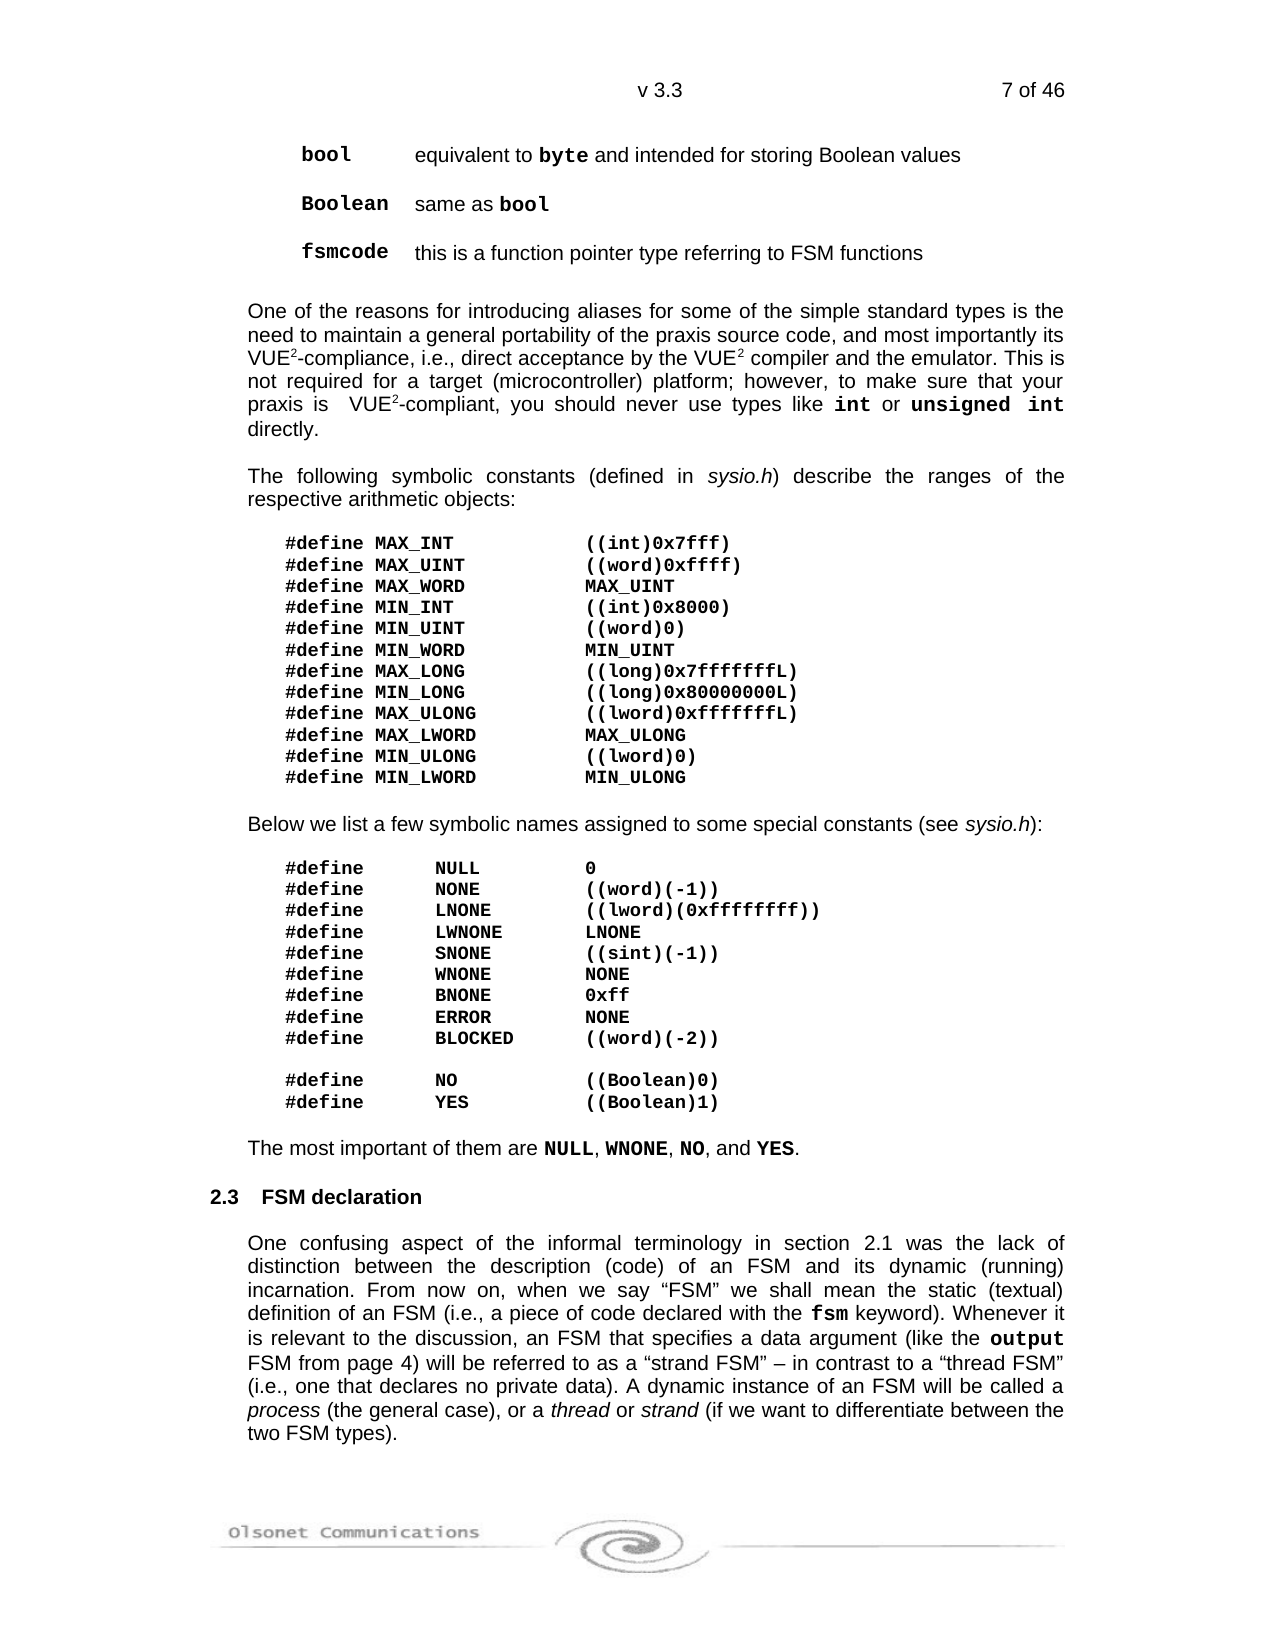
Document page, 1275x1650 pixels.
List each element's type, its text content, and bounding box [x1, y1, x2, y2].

text #define MAX_UINT ((word)0xffff) [285, 555, 1065, 577]
table_cell equivalent to byte and intended for storing Boolean values [415, 132, 1064, 181]
text #define MIN_LONG ((long)0x80000000L) [285, 683, 1065, 704]
text #define NONE ((word)(-1)) [285, 880, 1065, 901]
text #define MAX_INT ((int)0x7fff) [285, 534, 1065, 555]
picture [210, 1504, 1065, 1596]
text #define LWNONE LNONE [285, 922, 1065, 944]
table_cell same as bool [415, 181, 1064, 229]
table_cell this is a function pointer type referring to FSM functions [415, 230, 1064, 277]
text One of the reasons for introducing aliases for some of the simple standard types is the need to maintain a general portability of the praxis source code, and most importantly its VUE2-compliance, i.e., direct acceptance by the VUE2 compiler and the emulator. This is not required for a target (microcontroller) platform; however, to make sure that your praxis is VUE2-compliant, you should never use types like int or unsigned int directly. [247, 300, 1065, 441]
text #define MIN_ULONG ((lword)0) [285, 747, 1065, 768]
text #define NULL 0 [285, 859, 1065, 880]
text #define YES ((Boolean)1) [285, 1092, 1065, 1114]
text #define MIN_LWORD MIN_ULONG [285, 768, 1065, 789]
text #define MIN_WORD MIN_UINT [285, 640, 1065, 662]
text One confusing aspect of the informal terminology in section 2.1 was the lack of distinction between the description (code) of an FSM and its dynamic (running) incarnation. From now on, when we say “FSM” we shall mean the static (textual) definition of an FSM (i.e., a piece of code declared with the fsm keyword). Whenever it is relevant to the discussion, an FSM that specifies a data argument (like the output FSM from page 4) will be referred to as a “strand FSM” – in contrast to a “thread FSM” (i.e., one that declares no private data). A dynamic instance of an FSM will be called a process (the general case), or a thread or strand (if we want to differentiate between the two FSM types). [247, 1232, 1065, 1444]
subtitle FSM declaration [210, 1185, 1065, 1208]
text The most important of them are NULL, WNONE, NO, and YES. [247, 1137, 1065, 1162]
text #define LNONE ((lword)(0xffffffff)) [285, 901, 1065, 922]
text #define ERROR NONE [285, 1007, 1065, 1029]
text #define WNONE NONE [285, 965, 1065, 986]
text #define MIN_INT ((int)0x8000) [285, 598, 1065, 619]
text #define MAX_ULONG ((lword)0xfffffffL) [285, 704, 1065, 725]
text #define MIN_UINT ((word)0) [285, 619, 1065, 640]
table_cell bool [249, 132, 414, 181]
table_cell Boolean [249, 181, 414, 229]
table_cell fsmcode [249, 230, 414, 277]
text The following symbolic constants (defined in sysio.h) describe the ranges of the respective arithmetic objects: [247, 464, 1065, 511]
text #define MAX_WORD MAX_UINT [285, 577, 1065, 598]
text #define MAX_LONG ((long)0x7fffffffL) [285, 662, 1065, 683]
text #define NO ((Boolean)0) [285, 1071, 1065, 1092]
text #define SNONE ((sint)(-1)) [285, 944, 1065, 965]
text #define BLOCKED ((word)(-2)) [285, 1029, 1065, 1050]
text #define BNONE 0xff [285, 986, 1065, 1007]
text #define MAX_LWORD MAX_ULONG [285, 725, 1065, 747]
text Below we list a few symbolic names assigned to some special constants (see sysio.h): [247, 812, 1065, 836]
